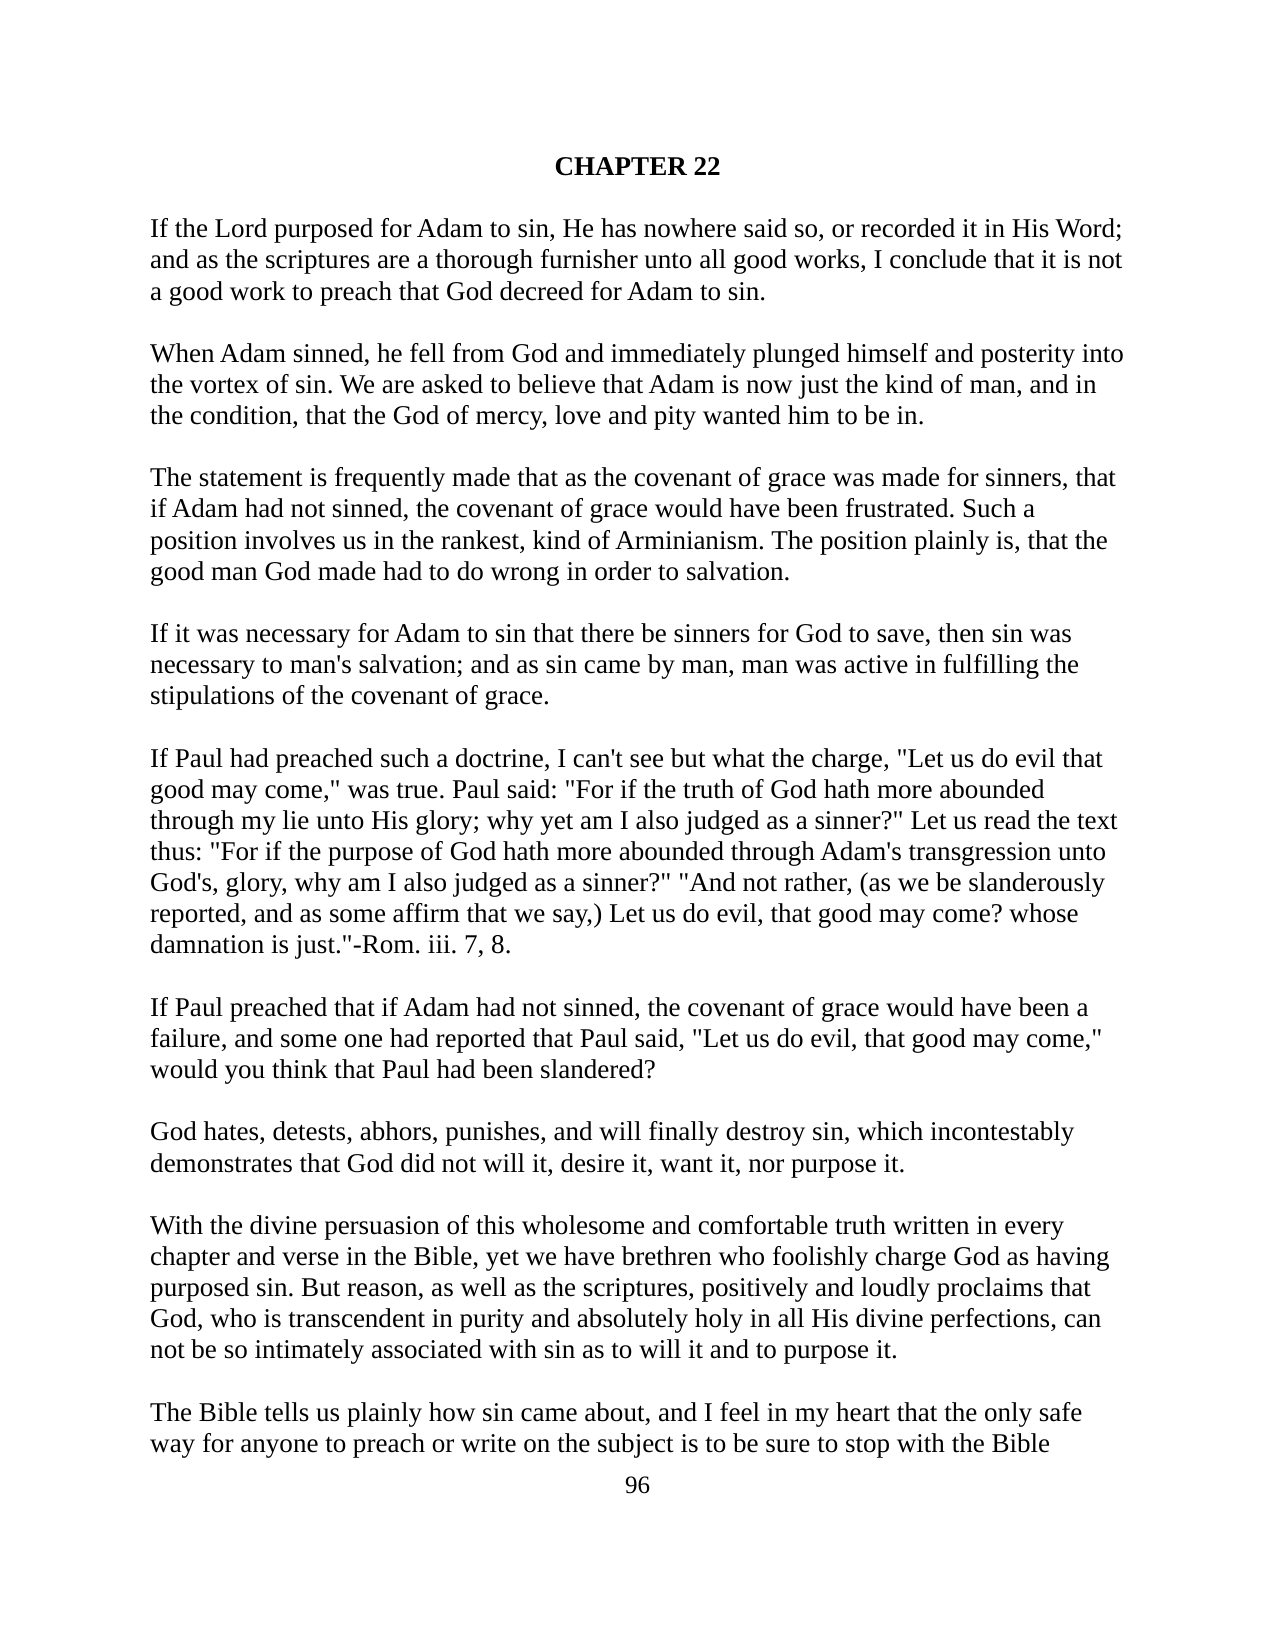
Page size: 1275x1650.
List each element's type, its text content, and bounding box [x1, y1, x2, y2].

text CHAPTER 22 [150, 150, 1125, 181]
text With the divine persuasion of this wholesome and comfortable truth written in every chapter and verse in the Bible, yet we have brethren who foolishly charge God as having purposed sin. But reason, as well as the scriptures, positively and loudly proclaims that God, who is transcendent in purity and absolutely holy in all His divine perfections, can not be so intimately associated with sin as to will it and to purpose it. [150, 1209, 1125, 1365]
text If it was necessary for Adam to sin that there be sinners for God to save, then sin was necessary to man's salvation; and as sin came by man, man was active in fulfilling the stipulations of the covenant of grace. [150, 617, 1125, 711]
text If Paul preached that if Adam had not sinned, the covenant of grace would have been a failure, and some one had reported that Paul said, "Let us do evil, that good may come," would you think that Paul had been slandered? [150, 991, 1125, 1084]
text The statement is frequently made that as the covenant of grace was made for sinners, that if Adam had not sinned, the covenant of grace would have been frustrated. Such a position involves us in the rankest, kind of Arminianism. The position plainly is, that the good man God made had to do wrong in order to salvation. [150, 461, 1125, 586]
text If Paul had preached such a doctrine, I can't see but what the charge, "Let us do evil that good may come," was true. Paul said: "For if the truth of God hath more abounded through my lie unto His glory; why yet am I also judged as a sinner?" Let us read the text thus: "For if the purpose of God hath more abounded through Adam's transgression unto God's, glory, why am I also judged as a sinner?" "And not rather, (as we be slanderously reported, and as some affirm that we say,) Let us do evil, that good may come? whose damnation is just."-Rom. iii. 7, 8. [150, 742, 1125, 960]
text The Bible tells us plainly how sin came about, and I feel in my heart that the only safe way for anyone to preach or write on the subject is to be sure to stop with the Bible [150, 1396, 1125, 1458]
text If the Lord purposed for Adam to sin, He has nowhere said so, or recorded it in His Word; and as the scriptures are a thorough furnisher unto all good works, I conclude that it is not a good work to preach that God decreed for Adam to sin. [150, 212, 1125, 306]
text When Adam sinned, he fell from God and immediately plunged himself and posterity into the vortex of sin. We are asked to believe that Adam is now just the kind of man, and in the condition, that the God of mercy, love and pity wanted him to be in. [150, 337, 1125, 430]
text God hates, detests, abhors, punishes, and will finally destroy sin, which incontestably demonstrates that God did not will it, desire it, want it, nor purpose it. [150, 1116, 1125, 1178]
